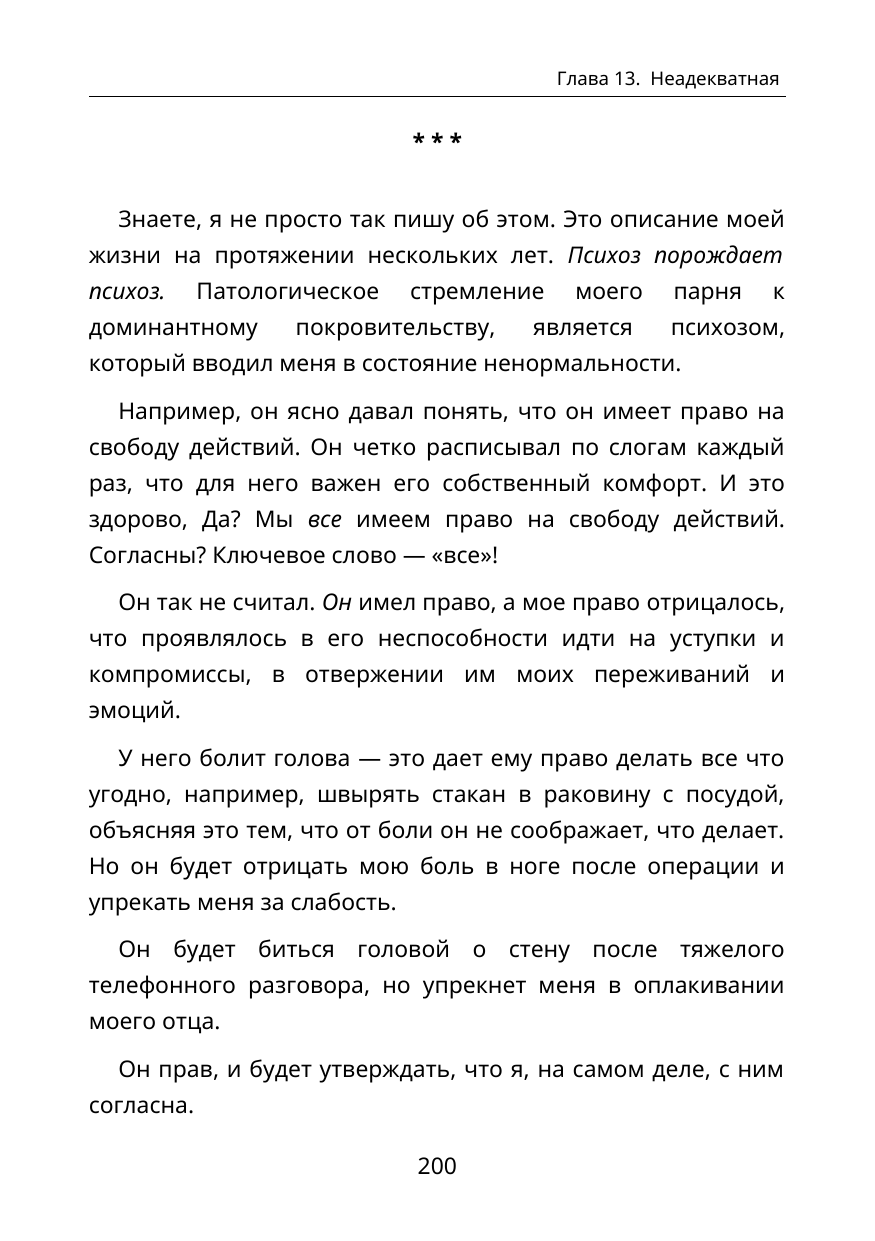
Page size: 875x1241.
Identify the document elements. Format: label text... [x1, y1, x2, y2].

text Он так не считал. Он имел право, а мое право отрицалось, что проявлялось в его неспособности идти на уступки и компромиссы, в отвержении им моих переживаний и эмоций. [88, 586, 786, 725]
text Он будет биться головой о стену после тяжелого телефонного разговора, но упрекнет меня в оплакивании моего отца. [88, 933, 786, 1036]
text У него болит голова — это дает ему право делать все что угодно, например, швырять стакан в раковину с посудой, объясняя это тем, что от боли он не соображает, что делает. Но он будет отрицать мою боль в ноге после операции и упрекать меня за слабость. [88, 742, 786, 917]
subtitle * * * [88, 126, 786, 157]
text Он прав, и будет утверждать, что я, на самом деле, с ним согласна. [88, 1053, 786, 1120]
text Знаете, я не просто так пишу об этом. Это описание моей жизни на протяжении нескольких лет. Психоз порождает психоз. Патологическое стремление моего парня к доминантному покровительству, является психозом, который вводил меня в состояние ненормальности. [88, 203, 786, 378]
text Например, он ясно давал понять, что он имеет право на свободу действий. Он четко расписывал по слогам каждый раз, что для него важен его собственный комфорт. И это здорово, Да? Мы все имеем право на свободу действий. Согласны? Ключевое слово — «все»! [88, 395, 786, 570]
